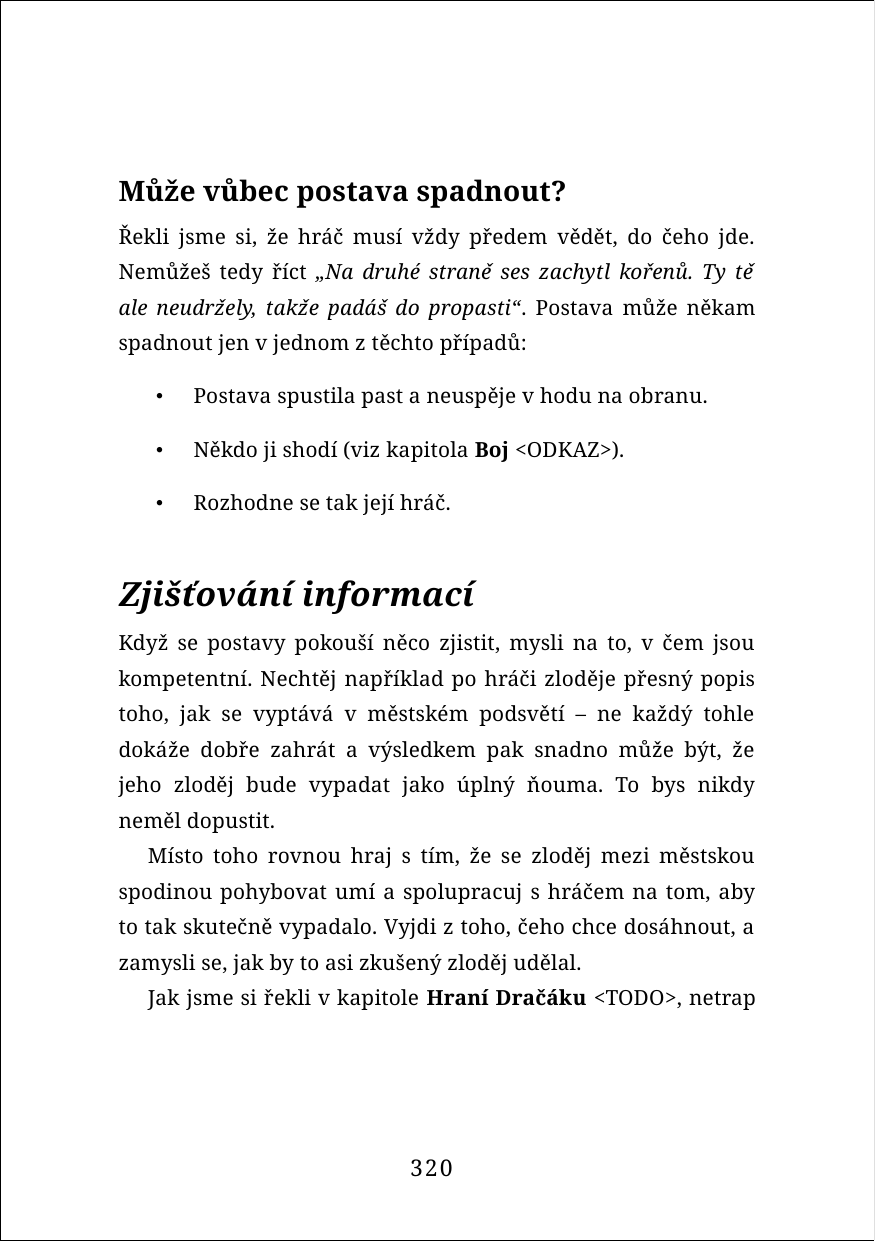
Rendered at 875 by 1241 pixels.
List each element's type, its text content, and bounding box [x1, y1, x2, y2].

list Někdo ji shodí (viz kapitola Boj <ODKAZ>). [156, 435, 756, 463]
list Postava spustila past a neuspěje v hodu na obranu. [156, 382, 756, 410]
text Řekli jsme si, že hráč musí vždy předem vědět, do čeho jde. Nemůžeš tedy říct „Na druhé straně ses zachytl kořenů. Ty tě ale neudržely, takže padáš do propasti“. Postava může někam spadnout jen v jednom z těchto případů: [118, 222, 756, 357]
text Když se postavy pokouší něco zjistit, mysli na to, v čem jsou kompetentní. Nechtěj například po hráči zloděje přesný popis toho, jak se vyptává v městském podsvětí – ne každý tohle dokáže dobře zahrát a výsledkem pak snadno může být, že jeho zloděj bude vypadat jako úplný ňouma. To bys nikdy neměl dopustit. Místo toho rovnou hraj s tím, že se zloděj mezi městskou spodinou pohybovat umí a spolupracuj s hráčem na tom, aby to tak skutečně vypadalo. Vyjdi z toho, čeho chce dosáhnout, a zamysli se, jak by to asi zkušený zloděj udělal. Jak jsme si řekli v kapitole Hraní Dračáku <TODO>, netrap [118, 628, 756, 1012]
subtitle Může vůbec postava spadnout? [118, 172, 756, 210]
list Rozhodne se tak její hráč. [156, 488, 756, 517]
subtitle Zjišťování informací [118, 571, 756, 616]
